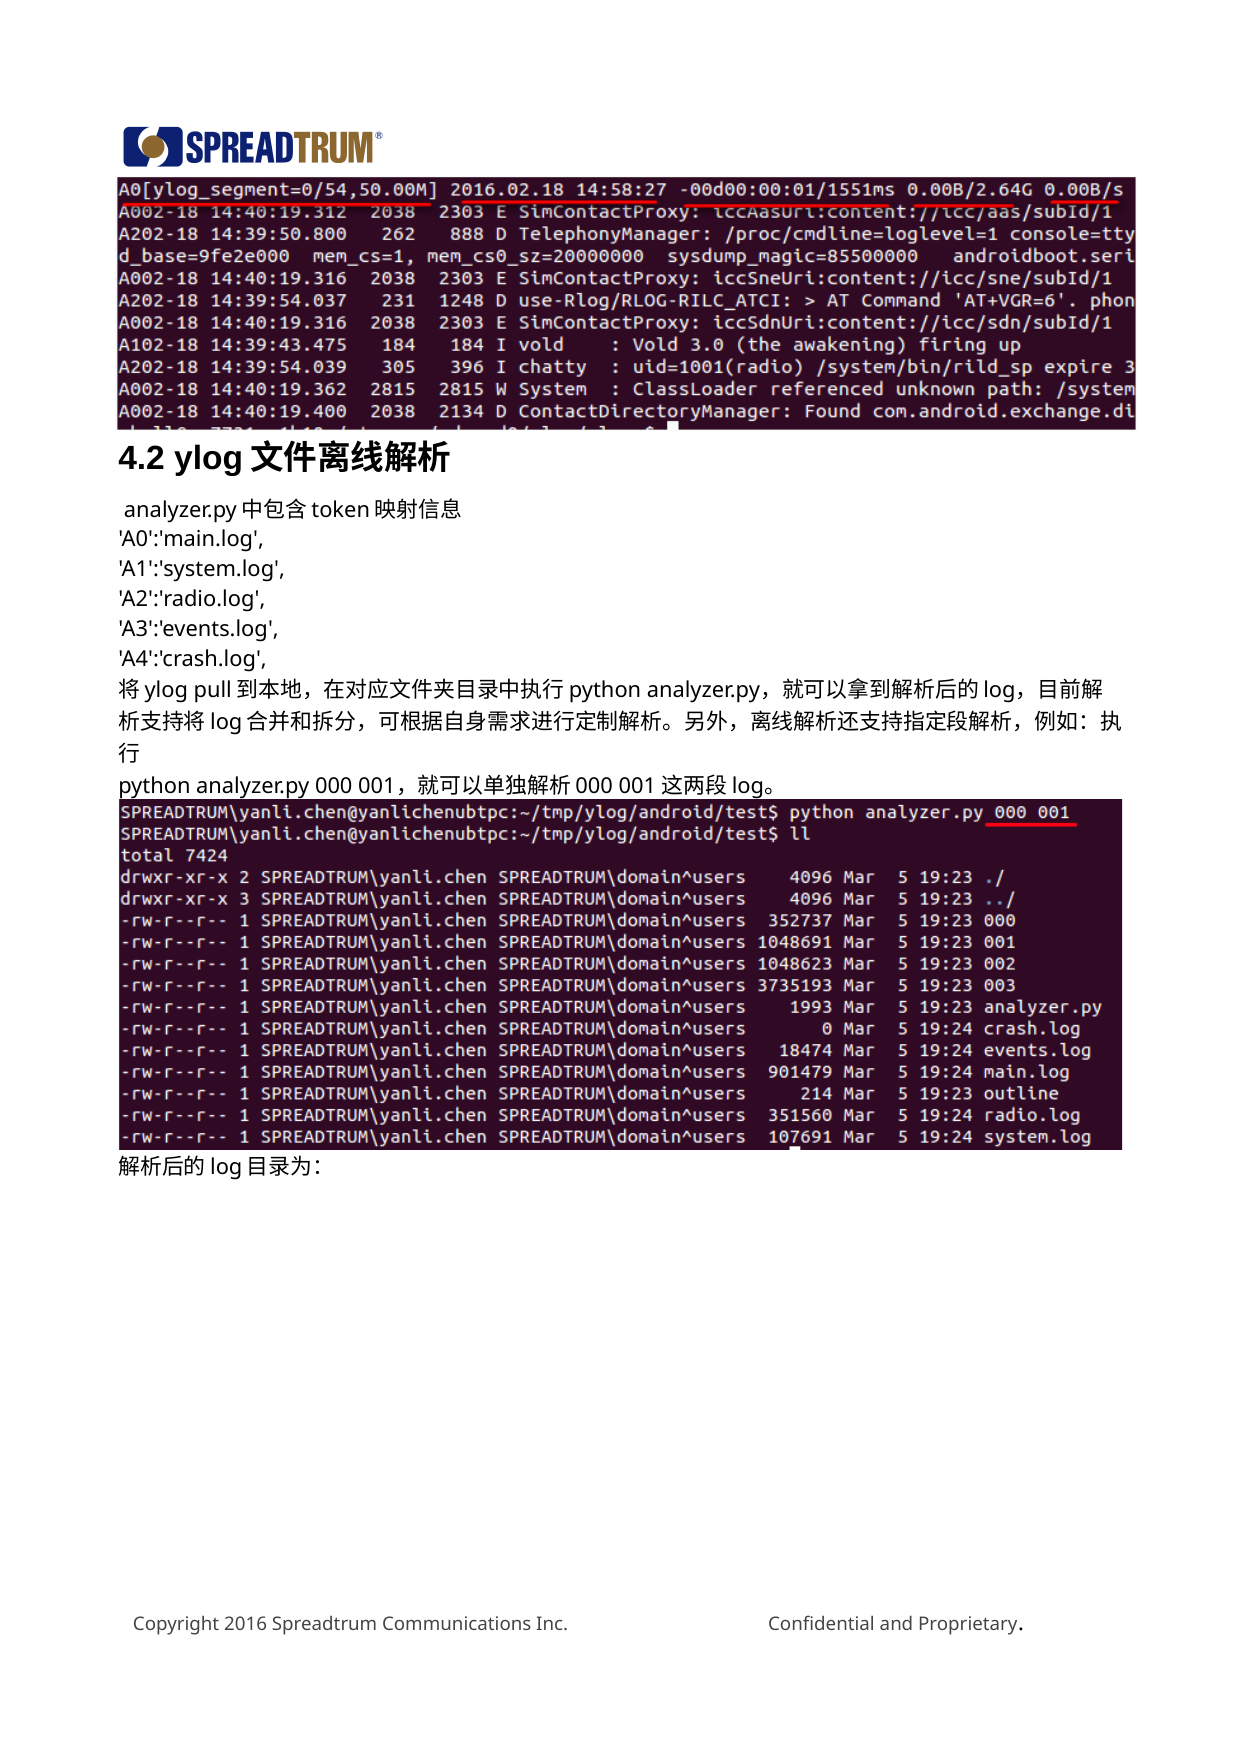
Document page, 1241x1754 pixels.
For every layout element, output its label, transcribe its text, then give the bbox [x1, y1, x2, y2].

text 'A0':'main.log', [118, 523, 1122, 553]
text 将ylog pull到本地，在对应文件夹目录中执行python analyzer.py，就可以拿到解析后的log，目前解析支持将log合并和拆分，可根据自身需求进行定制解析。另外，离线解析还支持指定段解析，例如：执行 [118, 672, 1122, 768]
picture [115, 176, 1137, 431]
text 'A3':'events.log', [118, 613, 1122, 643]
text 解析后的log目录为： [118, 1150, 1122, 1181]
text analyzer.py中包含token映射信息 [118, 492, 1122, 523]
text python analyzer.py 000 001，就可以单独解析000 001 这两段log。 [118, 768, 1122, 799]
text 'A1':'system.log', [118, 553, 1122, 583]
text 'A2':'radio.log', [118, 583, 1122, 613]
picture [120, 123, 386, 168]
text 'A4':'crash.log', [118, 643, 1122, 672]
subtitle 4.2 ylog文件离线解析 [118, 431, 1122, 479]
picture [118, 799, 1123, 1150]
